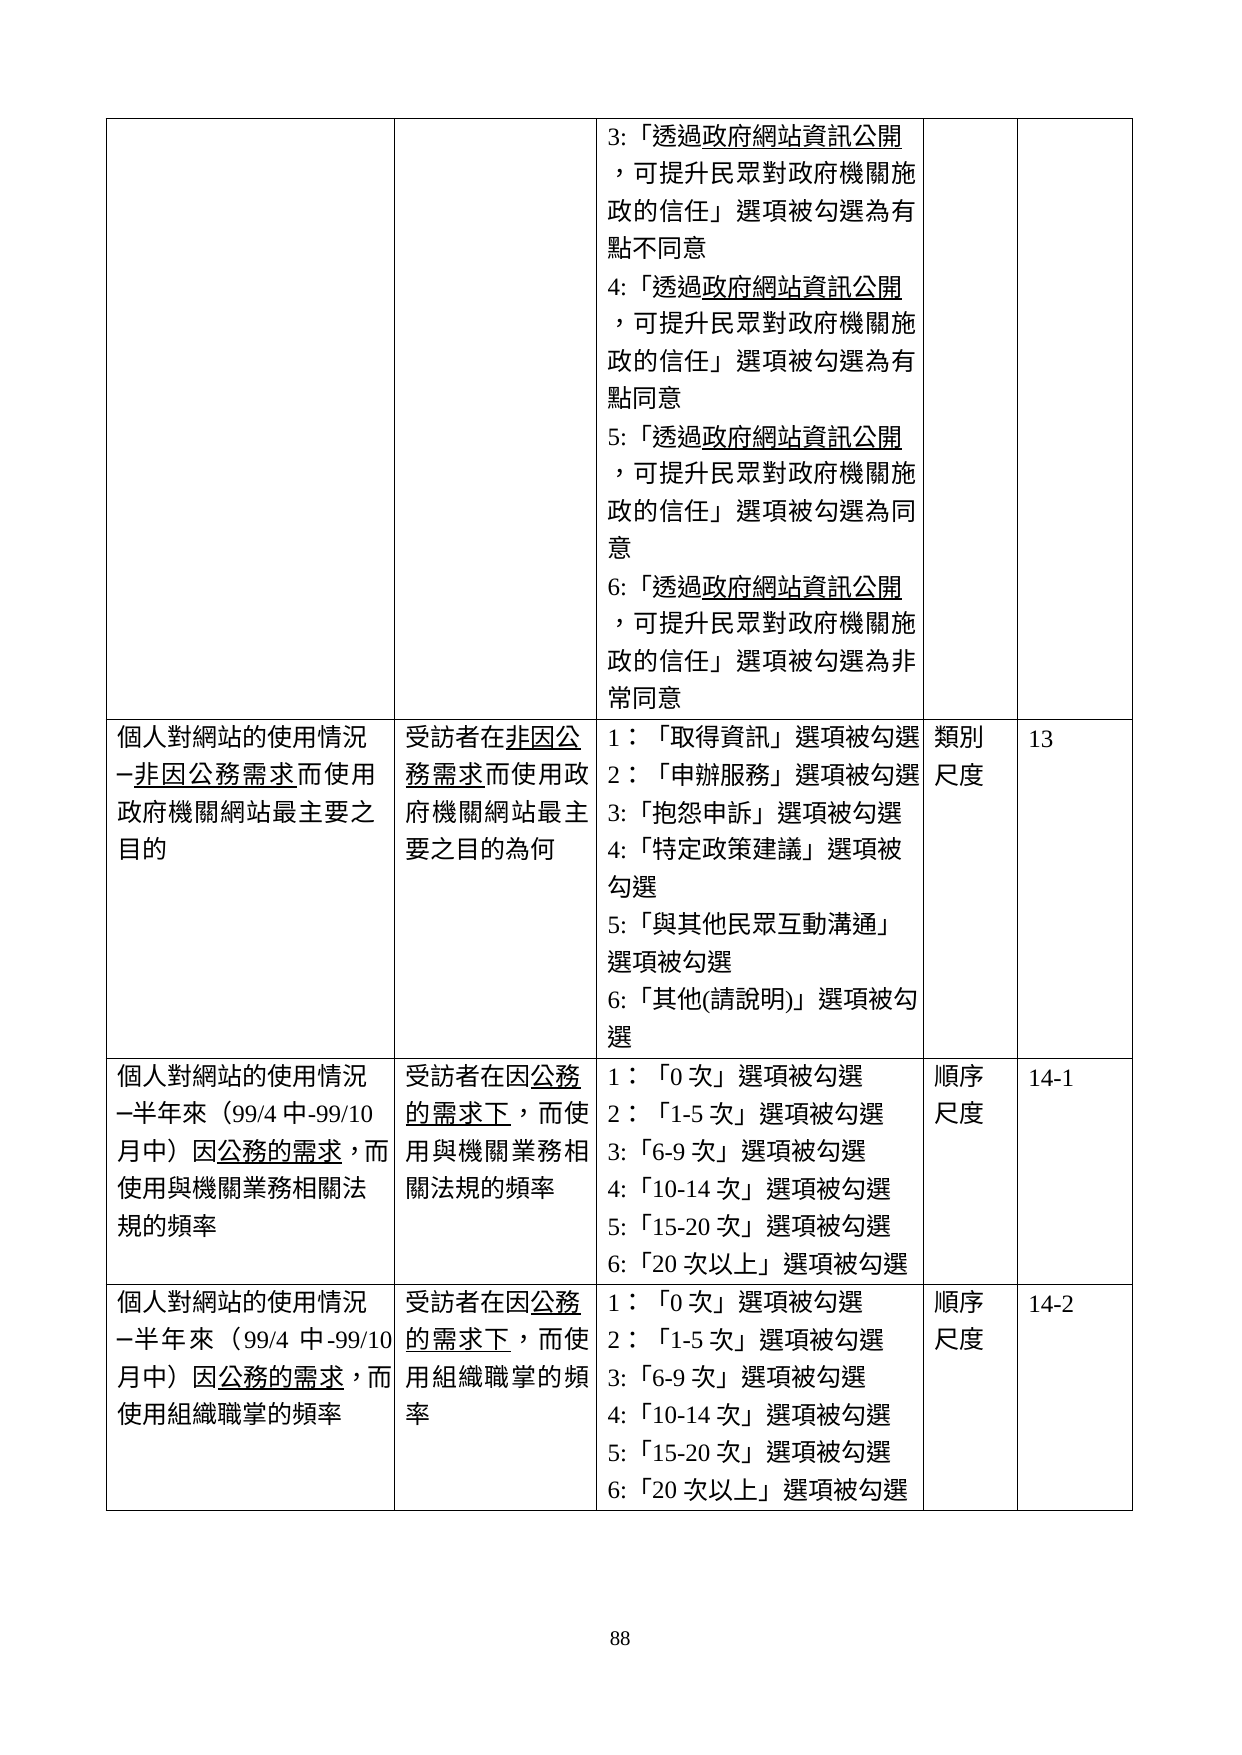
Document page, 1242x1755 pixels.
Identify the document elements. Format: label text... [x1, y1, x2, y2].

table_cell 14-2 [1018, 1285, 1132, 1510]
table_header [1018, 119, 1132, 719]
table_cell 14-1 [1018, 1059, 1132, 1284]
table_cell 受訪者在非因公 務需求而使用政 府機關網站最主 要之目的為何 [395, 720, 596, 1058]
table_header 3:「透過政府網站資訊公開 ，可提升民眾對政府機關施 政的信任」選項被勾選為有 點不同意 4:「透過政府網站資訊公開 ，可提升民眾對政府機關施 政的信任」選項被勾選為有 點同意 5:「透過政府網站資訊公開 ，可提升民眾對政府機關施 政的信任」選項被勾選為同 意 6:「透過政府網站資訊公開 ，可提升民眾對政府機關施 政的信任」選項被勾選為非 常同意 [597, 119, 923, 719]
table_cell 個人對網站的使用情況 ─半年來（99/4 中-99/10 月中）因公務的需求，而 使用與機關業務相關法 規的頻率 [107, 1059, 394, 1284]
table_header [107, 119, 394, 719]
table_cell 1：「取得資訊」選項被勾選 2：「申辦服務」選項被勾選 3:「抱怨申訴」選項被勾選 4:「特定政策建議」選項被 勾選 5:「與其他民眾互動溝通」 選項被勾選 6:「其他(請說明)」選項被勾 選 [597, 720, 923, 1058]
table_cell 受訪者在因公務 的需求下，而使 用與機關業務相 關法規的頻率 [395, 1059, 596, 1284]
table_cell 個人對網站的使用情況 ─半年來（99/4 中-99/10 月中）因公務的需求，而 使用組織職掌的頻率 [107, 1285, 394, 1510]
table_cell 順序 尺度 [924, 1059, 1017, 1284]
table_cell 個人對網站的使用情況 ─非因公務需求而使用 政府機關網站最主要之 目的 [107, 720, 394, 1058]
table_cell 1：「0 次」選項被勾選 2：「1-5 次」選項被勾選 3:「6-9 次」選項被勾選 4:「10-14 次」選項被勾選 5:「15-20 次」選項被勾選 6:「20 次以上」選項被勾選 [597, 1285, 923, 1510]
table_cell 1：「0 次」選項被勾選 2：「1-5 次」選項被勾選 3:「6-9 次」選項被勾選 4:「10-14 次」選項被勾選 5:「15-20 次」選項被勾選 6:「20 次以上」選項被勾選 [597, 1059, 923, 1284]
table_cell 類別 尺度 [924, 720, 1017, 1058]
table_header [395, 119, 596, 719]
table_cell 受訪者在因公務 的需求下，而使 用組織職掌的頻 率 [395, 1285, 596, 1510]
table_header [924, 119, 1017, 719]
table_cell 順序 尺度 [924, 1285, 1017, 1510]
table_cell 13 [1018, 720, 1132, 1058]
